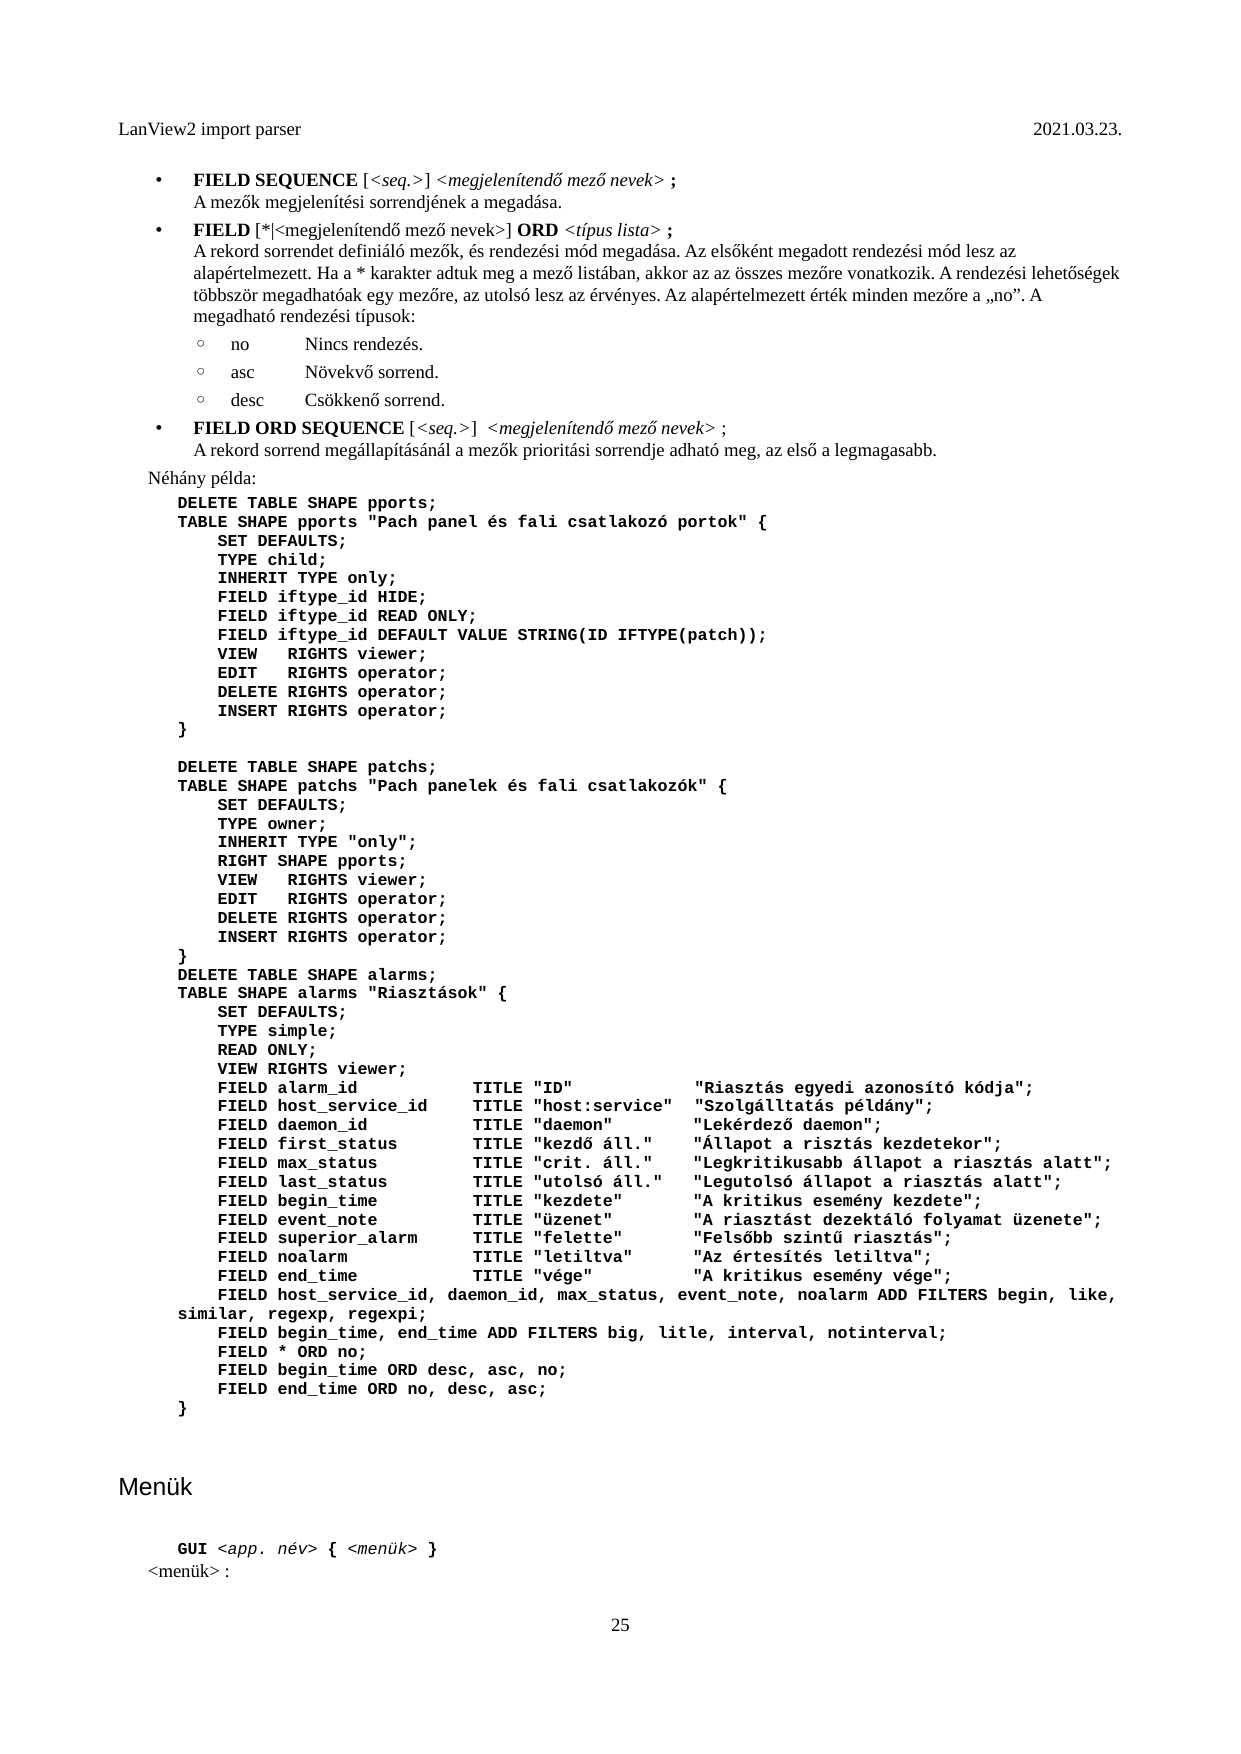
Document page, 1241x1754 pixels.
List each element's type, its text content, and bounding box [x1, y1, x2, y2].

text DELETE TABLE SHAPE alarms; [177, 966, 1122, 985]
list asc Növekvő sorrend. [193, 361, 1122, 383]
text FIELD superior_alarm TITLE "felette" "Felsőbb szintű riasztás"; [177, 1230, 1122, 1249]
text INHERIT TYPE "only"; [177, 834, 1122, 853]
text INSERT RIGHTS operator; [177, 702, 1122, 721]
text SET DEFAULTS; [177, 532, 1122, 551]
text RIGHT SHAPE pports; [177, 853, 1122, 872]
text INSERT RIGHTS operator; [177, 928, 1122, 947]
text DELETE RIGHTS operator; [177, 909, 1122, 928]
text FIELD * ORD no; [177, 1343, 1122, 1362]
text FIELD alarm_id TITLE "ID" "Riasztás egyedi azonosító kódja"; [177, 1079, 1122, 1098]
text FIELD daemon_id TITLE "daemon" "Lekérdező daemon"; [177, 1117, 1122, 1136]
text FIELD event_note TITLE "üzenet" "A riasztást dezektáló folyamat üzenete"; [177, 1211, 1122, 1230]
text Néhány példa: [118, 467, 1122, 488]
text TABLE SHAPE patchs "Pach panelek és fali csatlakozók" { [177, 777, 1122, 796]
text FIELD end_time TITLE "vége" "A kritikus esemény vége"; [177, 1268, 1122, 1287]
list no Nincs rendezés. [193, 333, 1122, 354]
text DELETE RIGHTS operator; [177, 683, 1122, 702]
text DELETE TABLE SHAPE patchs; [177, 759, 1122, 777]
list FIELD SEQUENCE [<seq.>] <megjelenítendő mező nevek> ; A mezők megjelenítési sorrendjének a megadása. [156, 169, 1122, 212]
text TYPE child; [177, 551, 1122, 570]
text VIEW RIGHTS viewer; [177, 872, 1122, 891]
text TYPE owner; [177, 815, 1122, 834]
text FIELD host_service_id, daemon_id, max_status, event_note, noalarm ADD FILTERS begin, like, similar, regexp, regexpi; [177, 1287, 1122, 1324]
text FIELD end_time ORD no, desc, asc; [177, 1381, 1122, 1400]
text EDIT RIGHTS operator; [177, 664, 1122, 683]
text FIELD iftype_id DEFAULT VALUE STRING(ID IFTYPE(patch)); [177, 627, 1122, 646]
text VIEW RIGHTS viewer; [177, 646, 1122, 664]
text FIELD iftype_id HIDE; [177, 589, 1122, 608]
text FIELD last_status TITLE "utolsó áll." "Legutolsó állapot a riasztás alatt"; [177, 1173, 1122, 1192]
text } [177, 1400, 1122, 1418]
list desc Csökkenő sorrend. [193, 389, 1122, 411]
text <menük> : [118, 1559, 1122, 1581]
text READ ONLY; [177, 1041, 1122, 1060]
text SET DEFAULTS; [177, 1004, 1122, 1023]
text FIELD host_service_id TITLE "host:service" "Szolgálltatás példány"; [177, 1098, 1122, 1117]
text TABLE SHAPE alarms "Riasztások" { [177, 985, 1122, 1004]
text } [177, 721, 1122, 740]
text FIELD first_status TITLE "kezdő áll." "Állapot a risztás kezdetekor"; [177, 1136, 1122, 1154]
text INHERIT TYPE only; [177, 570, 1122, 589]
text FIELD iftype_id READ ONLY; [177, 608, 1122, 627]
text SET DEFAULTS; [177, 796, 1122, 815]
text FIELD begin_time, end_time ADD FILTERS big, litle, interval, notinterval; [177, 1324, 1122, 1343]
text FIELD max_status TITLE "crit. áll." "Legkritikusabb állapot a riasztás alatt"; [177, 1154, 1122, 1173]
text EDIT RIGHTS operator; [177, 891, 1122, 909]
text DELETE TABLE SHAPE pports; [177, 495, 1122, 513]
list FIELD ORD SEQUENCE [<seq.>] <megjelenítendő mező nevek> ; A rekord sorrend megállapításánál a mezők prioritási sorrendje adható meg, az első a legmagasabb. [156, 417, 1122, 460]
text GUI <app. név> { <menük> } [177, 1541, 1122, 1559]
text FIELD noalarm TITLE "letiltva" "Az értesítés letiltva"; [177, 1249, 1122, 1268]
text } [177, 947, 1122, 966]
text FIELD begin_time TITLE "kezdete" "A kritikus esemény kezdete"; [177, 1192, 1122, 1211]
subtitle Menük [118, 1472, 1122, 1500]
text TABLE SHAPE pports "Pach panel és fali csatlakozó portok" { [177, 513, 1122, 532]
list FIELD [*|<megjelenítendő mező nevek>] ORD <típus lista> ; A rekord sorrendet definiáló mezők, és rendezési mód megadása. Az elsőként megadott rendezési mód lesz az alapértelmezett. Ha a * karakter adtuk meg a mező listában, akkor az az összes mezőre vonatkozik. A rendezési lehetőségek többször megadhatóak egy mezőre, az utolsó lesz az érvényes. Az alapértelmezett érték minden mezőre a „no”. A megadható rendezési típusok: [156, 219, 1122, 327]
text VIEW RIGHTS viewer; [177, 1060, 1122, 1079]
text TYPE simple; [177, 1023, 1122, 1041]
text FIELD begin_time ORD desc, asc, no; [177, 1362, 1122, 1381]
